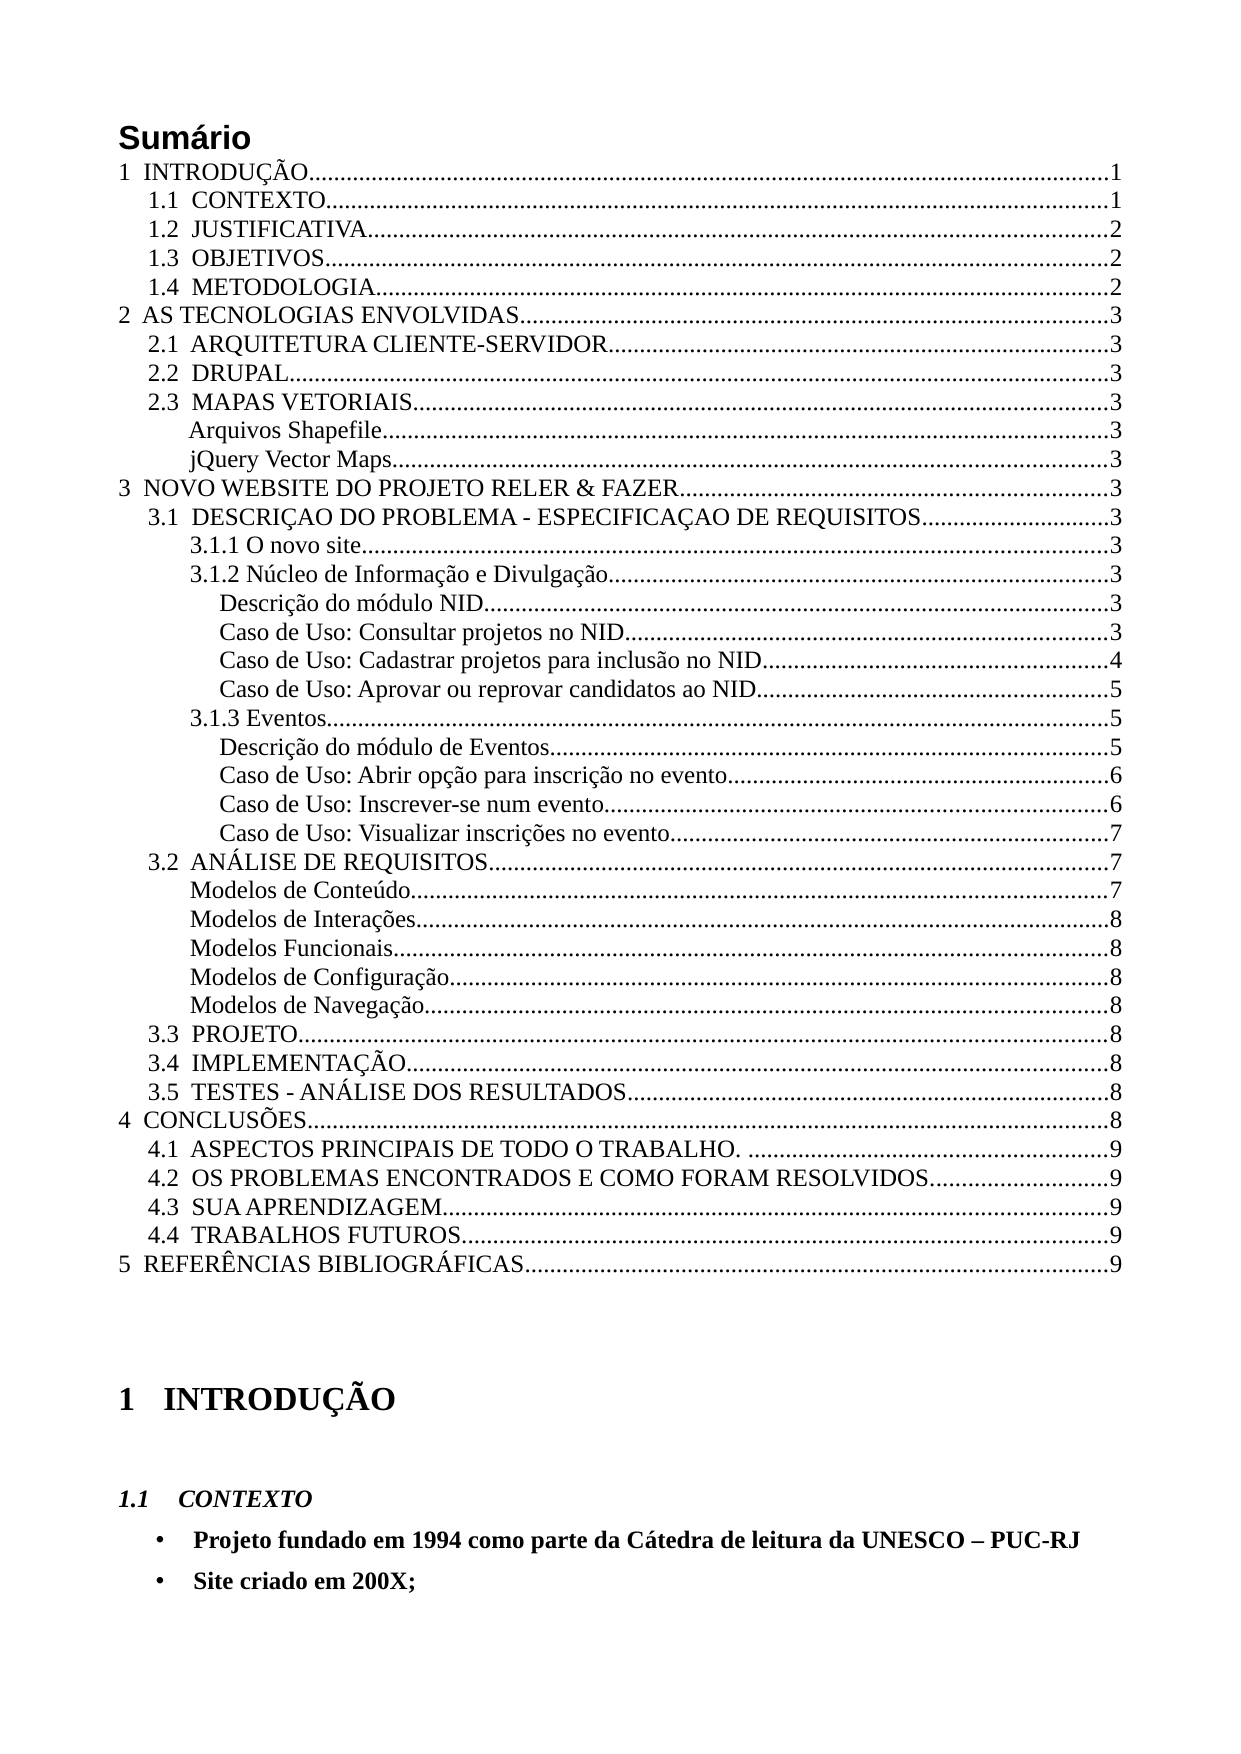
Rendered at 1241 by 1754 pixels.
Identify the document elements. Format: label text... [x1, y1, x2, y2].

text 4.2 OS PROBLEMAS ENCONTRADOS E COMO FORAM RESOLVIDOS. 9 [148, 1163, 1122, 1192]
text Modelos de Configuração 8 [177, 962, 1122, 990]
text 1.4 METODOLOGIA 2 [148, 272, 1122, 300]
text 2.2 DRUPAL 3 [148, 358, 1122, 387]
text 3 NOVO WEBSITE DO PROJETO RELER & FAZER 3 [118, 473, 1122, 502]
text 3.3 PROJETO 8 [148, 1019, 1122, 1048]
text 5 REFERÊNCIAS BIBLIOGRÁFICAS 9 [118, 1249, 1122, 1278]
text 1 INTRODUÇÃO 1 [118, 157, 1122, 185]
text Caso de Uso: Consultar projetos no NID 3 [207, 617, 1122, 645]
list Projeto fundado em 1994 como parte da Cátedra de leitura da UNESCO – PUC-RJ [156, 1525, 1122, 1554]
text Caso de Uso: Visualizar inscrições no evento 7 [207, 818, 1122, 847]
text 3.5 TESTES - ANÁLISE DOS RESULTADOS 8 [148, 1077, 1122, 1105]
text 2.1 ARQUITETURA CLIENTE-SERVIDOR 3 [148, 329, 1122, 358]
text Modelos Funcionais 8 [177, 933, 1122, 962]
text Descrição do módulo NID 3 [207, 588, 1122, 617]
list Site criado em 200X; [156, 1566, 1122, 1595]
text 3.1 DESCRIÇAO DO PROBLEMA - ESPECIFICAÇAO DE REQUISITOS 3 [148, 502, 1122, 530]
text 1.3 OBJETIVOS 2 [148, 243, 1122, 272]
text Modelos de Conteúdo 7 [177, 875, 1122, 904]
subtitle INTRODUÇÃO [118, 1379, 1122, 1418]
text 4.1 ASPECTOS PRINCIPAIS DE TODO O TRABALHO. 9 [148, 1134, 1122, 1163]
text 3.1.2 Núcleo de Informação e Divulgação 3 [177, 559, 1122, 588]
text 2 AS TECNOLOGIAS ENVOLVIDAS 3 [118, 300, 1122, 329]
text Descrição do módulo de Eventos 5 [207, 732, 1122, 760]
text 2.3 MAPAS VETORIAIS 3 [148, 387, 1122, 415]
text Caso de Uso: Cadastrar projetos para inclusão no NID 4 [207, 645, 1122, 674]
text Caso de Uso: Abrir opção para inscrição no evento 6 [207, 760, 1122, 789]
text Arquivos Shapefile 3 [177, 415, 1122, 444]
text Modelos de Interações 8 [177, 904, 1122, 933]
text Caso de Uso: Aprovar ou reprovar candidatos ao NID 5 [207, 674, 1122, 703]
text 3.1.1 O novo site 3 [177, 530, 1122, 559]
text 4.3 SUA APRENDIZAGEM. 9 [148, 1192, 1122, 1220]
subtitle Sumário [118, 118, 1122, 157]
text 4 CONCLUSÕES 8 [118, 1105, 1122, 1134]
subtitle CONTEXTO [118, 1484, 1122, 1513]
text Modelos de Navegação 8 [177, 990, 1122, 1019]
text 4.4 TRABALHOS FUTUROS. 9 [148, 1220, 1122, 1249]
text 3.2 ANÁLISE DE REQUISITOS 7 [148, 847, 1122, 875]
text Caso de Uso: Inscrever-se num evento 6 [207, 789, 1122, 818]
text 3.1.3 Eventos 5 [177, 703, 1122, 732]
text jQuery Vector Maps 3 [177, 444, 1122, 473]
text 3.4 IMPLEMENTAÇÃO 8 [148, 1048, 1122, 1077]
text 1.1 CONTEXTO 1 [148, 185, 1122, 214]
text 1.2 JUSTIFICATIVA 2 [148, 214, 1122, 243]
